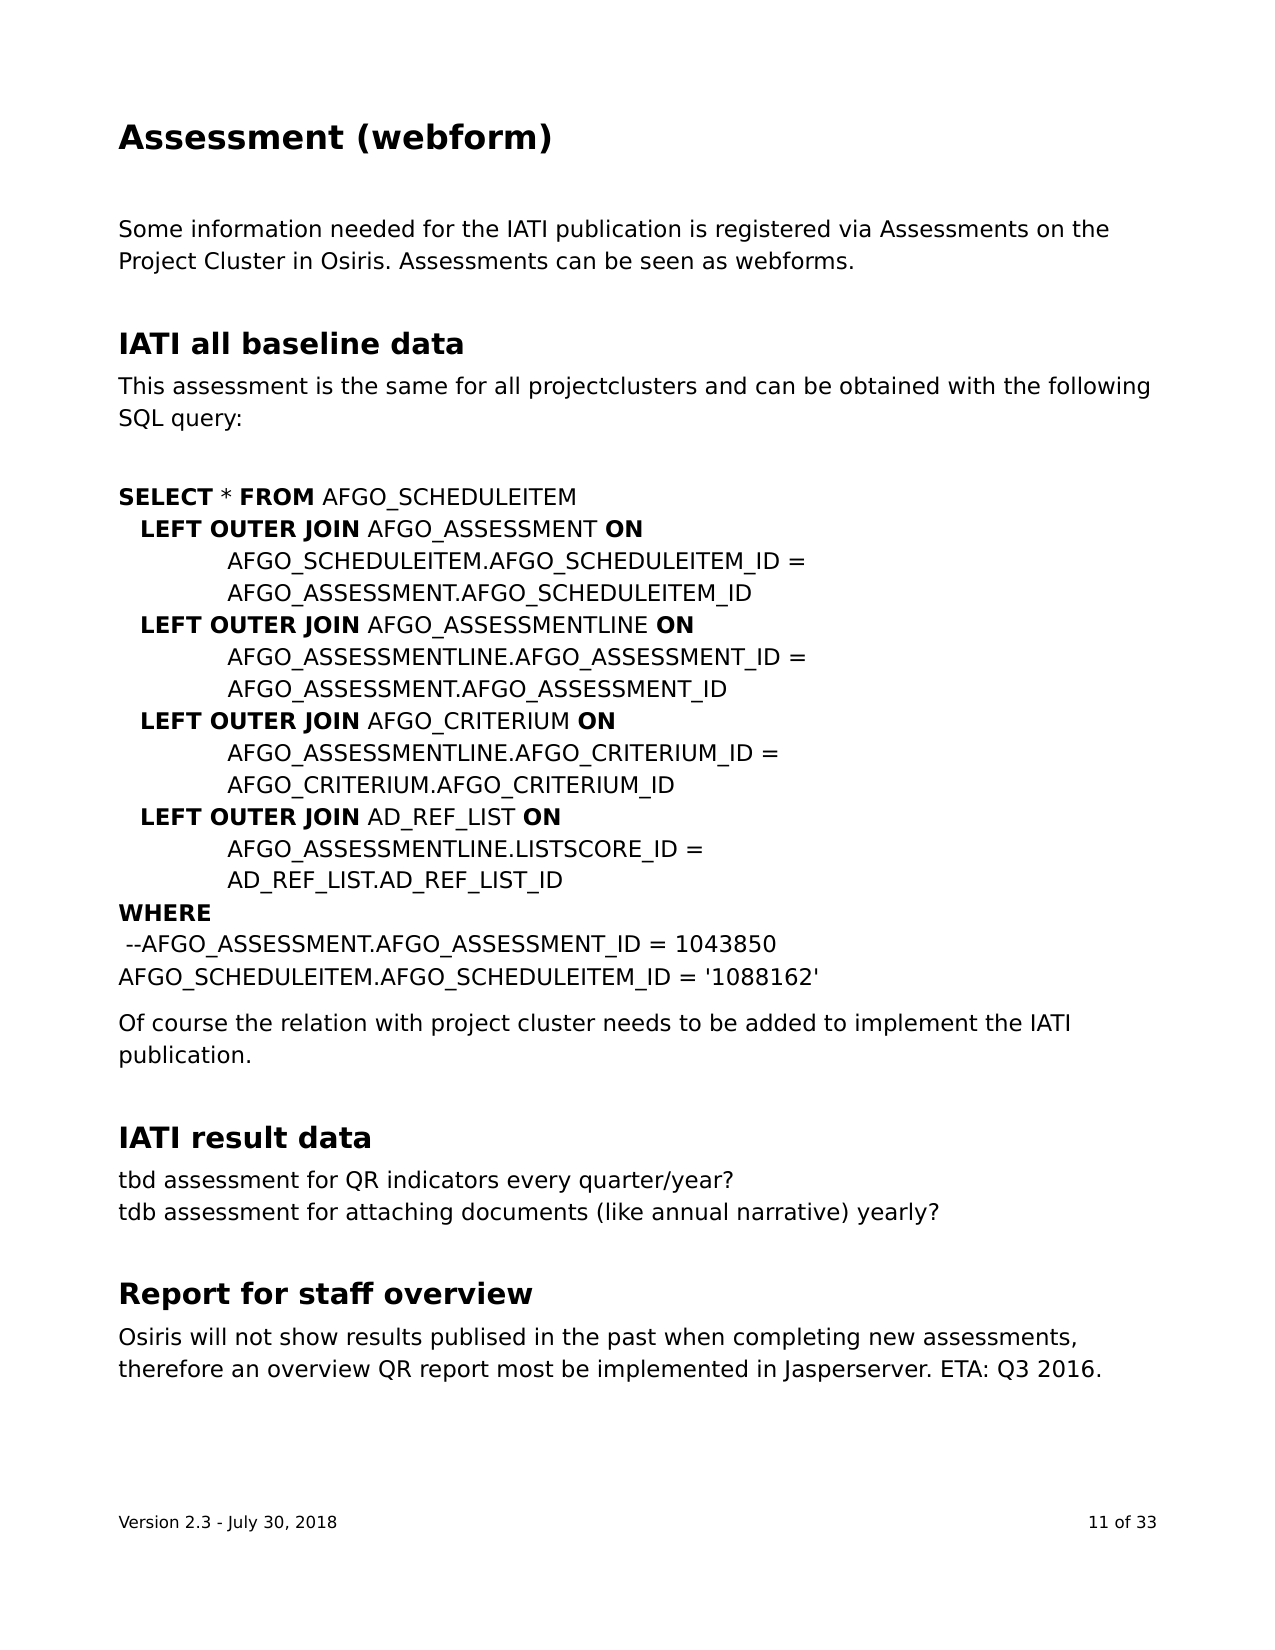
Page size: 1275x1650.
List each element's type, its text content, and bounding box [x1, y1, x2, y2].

text SELECT * FROM AFGO_SCHEDULEITEM LEFT OUTER JOIN AFGO_ASSESSMENT ON AFGO_SCHEDULEITEM.AFGO_SCHEDULEITEM_ID = AFGO_ASSESSMENT.AFGO_SCHEDULEITEM_ID LEFT OUTER JOIN AFGO_ASSESSMENTLINE ON AFGO_ASSESSMENTLINE.AFGO_ASSESSMENT_ID = AFGO_ASSESSMENT.AFGO_ASSESSMENT_ID LEFT OUTER JOIN AFGO_CRITERIUM ON AFGO_ASSESSMENTLINE.AFGO_CRITERIUM_ID = AFGO_CRITERIUM.AFGO_CRITERIUM_ID LEFT OUTER JOIN AD_REF_LIST ON AFGO_ASSESSMENTLINE.LISTSCORE_ID = AD_REF_LIST.AD_REF_LIST_ID WHERE --AFGO_ASSESSMENT.AFGO_ASSESSMENT_ID = 1043850 AFGO_SCHEDULEITEM.AFGO_SCHEDULEITEM_ID = '1088162' [118, 484, 1157, 990]
subtitle IATI result data [118, 1121, 1157, 1155]
text Osiris will not show results publised in the past when completing new assessments, therefore an overview QR report most be implemented in Jasperserver. ETA: Q3 2016. [118, 1324, 1157, 1383]
text Of course the relation with project cluster needs to be added to implement the IATI publication. [118, 1010, 1157, 1101]
subtitle Assessment (webform) [118, 118, 1157, 157]
text Some information needed for the IATI publication is registered via Assessments on the Project Cluster in Osiris. Assessments can be seen as webforms. [118, 216, 1157, 307]
subtitle IATI all baseline data [118, 327, 1157, 361]
text This assessment is the same for all projectclusters and can be obtained with the following SQL query: [118, 373, 1157, 464]
subtitle Report for staff overview [118, 1277, 1157, 1312]
text tbd assessment for QR indicators every quarter/year? tdb assessment for attaching documents (like annual narrative) yearly? [118, 1167, 1157, 1258]
